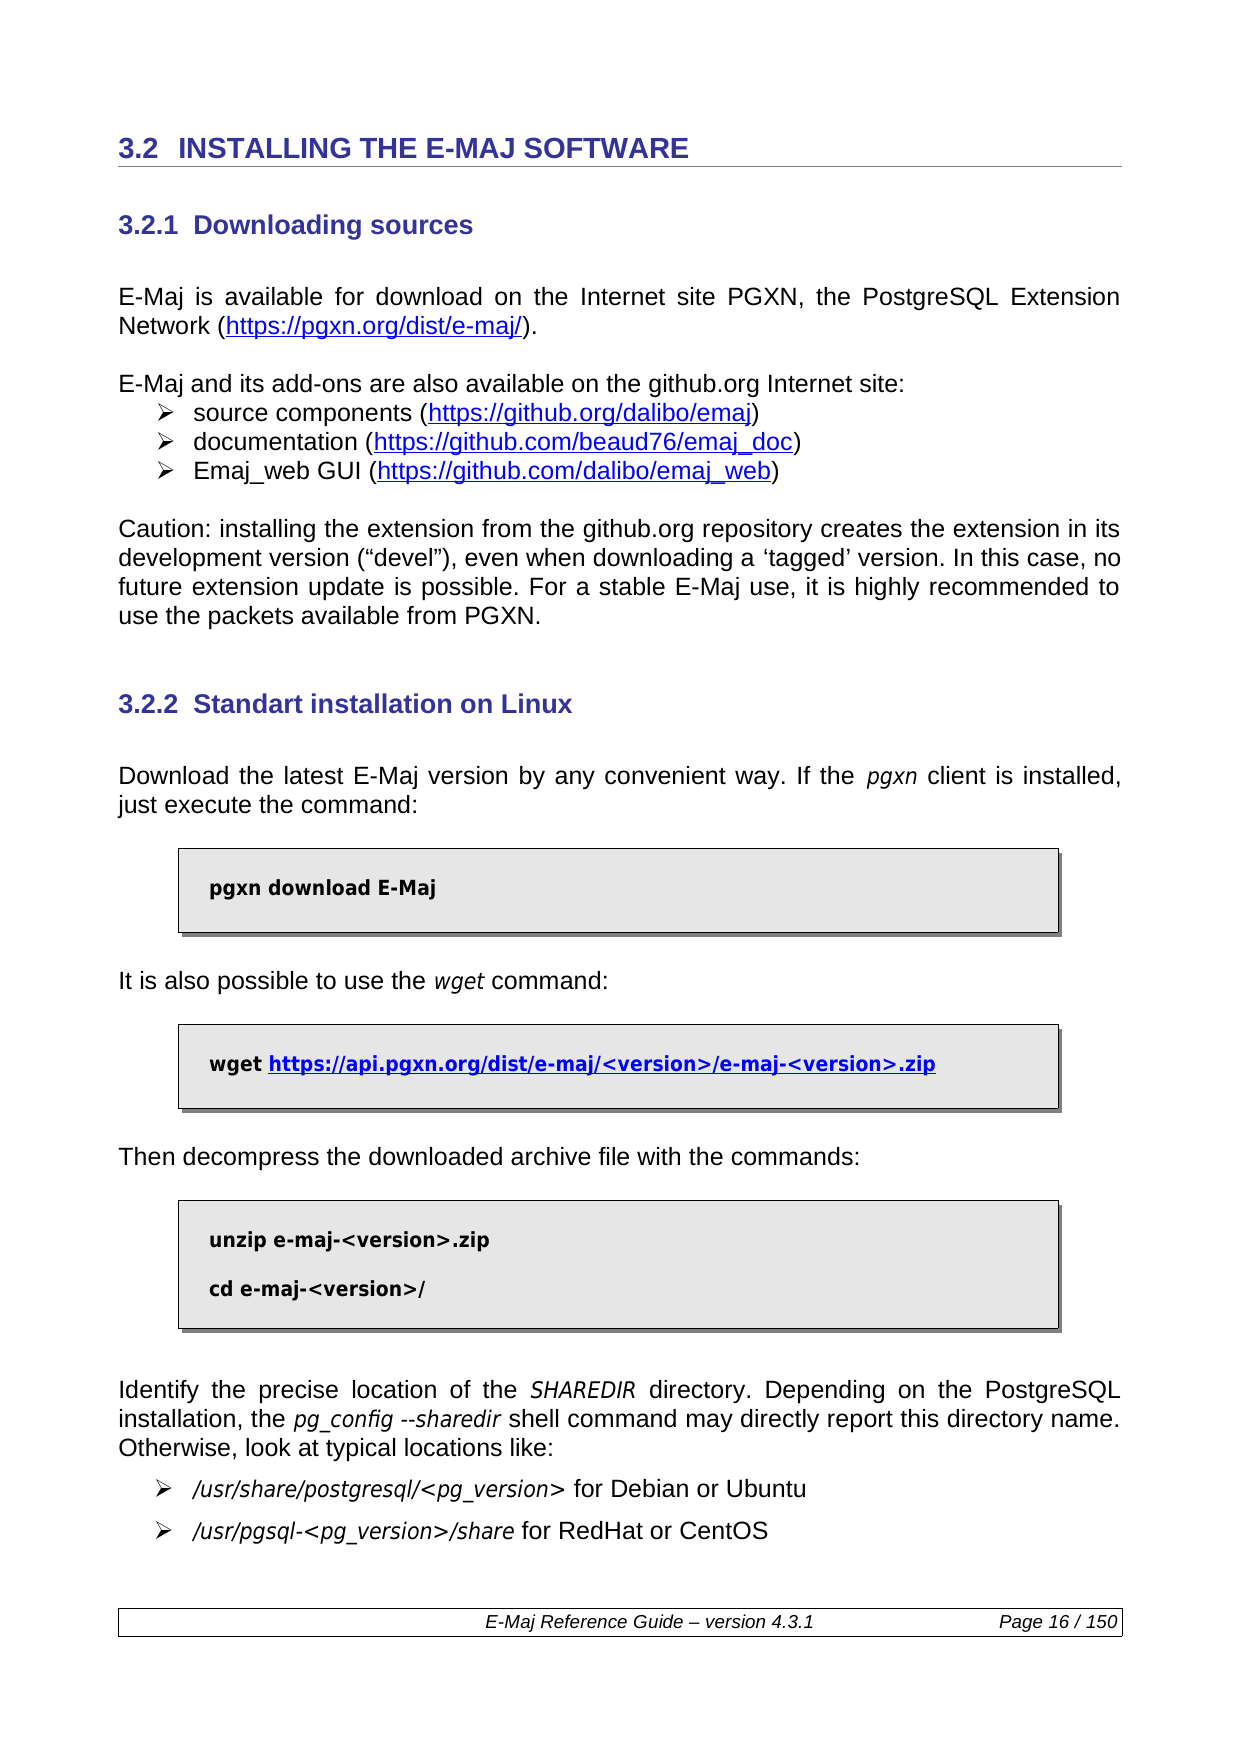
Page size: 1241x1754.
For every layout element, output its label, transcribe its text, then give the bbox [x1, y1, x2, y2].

list source components (https://github.org/dalibo/emaj) [156, 398, 1122, 427]
list /usr/pgsql-<pg_version>/share for RedHat or CentOS [118, 1516, 1122, 1545]
text E-Maj and its add-ons are also available on the github.org Internet site: [118, 369, 1122, 398]
text It is also possible to use the wget command: [118, 966, 1122, 995]
text Then decompress the downloaded archive file with the commands: [118, 1142, 1122, 1171]
text unzip e-maj-<version>.zip [179, 1224, 1058, 1249]
list Emaj_web GUI (https://github.com/dalibo/emaj_web) [156, 456, 1122, 485]
text pgxn download E-Maj [179, 873, 1058, 897]
text Caution: installing the extension from the github.org repository creates the extension in its development version (“devel”), even when downloading a ‘tagged’ version. In this case, no future extension update is possible. For a stable E-Maj use, it is highly recommended to use the packets available from PGXN. [118, 514, 1122, 630]
subtitle Downloading sources [118, 209, 1122, 240]
list Identify the precise location of the SHAREDIR directory. Depending on the PostgreSQL installation, the pg_config --sharedir shell command may directly report this directory name. Otherwise, look at typical locations like: [118, 1375, 1122, 1462]
text wget https://api.pgxn.org/dist/e-maj/<version>/e-maj-<version>.zip [179, 1048, 1058, 1073]
subtitle Standart installation on Linux [118, 688, 1122, 719]
list documentation (https://github.com/beaud76/emaj_doc) [156, 427, 1122, 456]
list /usr/share/postgresql/<pg_version> for Debian or Ubuntu [118, 1474, 1122, 1503]
text cd e-maj-<version>/ [179, 1273, 1058, 1298]
text Download the latest E-Maj version by any convenient way. If the pgxn client is installed, just execute the command: [118, 761, 1122, 819]
subtitle Installing the E-Maj software [118, 131, 1122, 166]
text E-Maj is available for download on the Internet site PGXN, the PostgreSQL Extension Network (https://pgxn.org/dist/e-maj/). [118, 281, 1122, 339]
